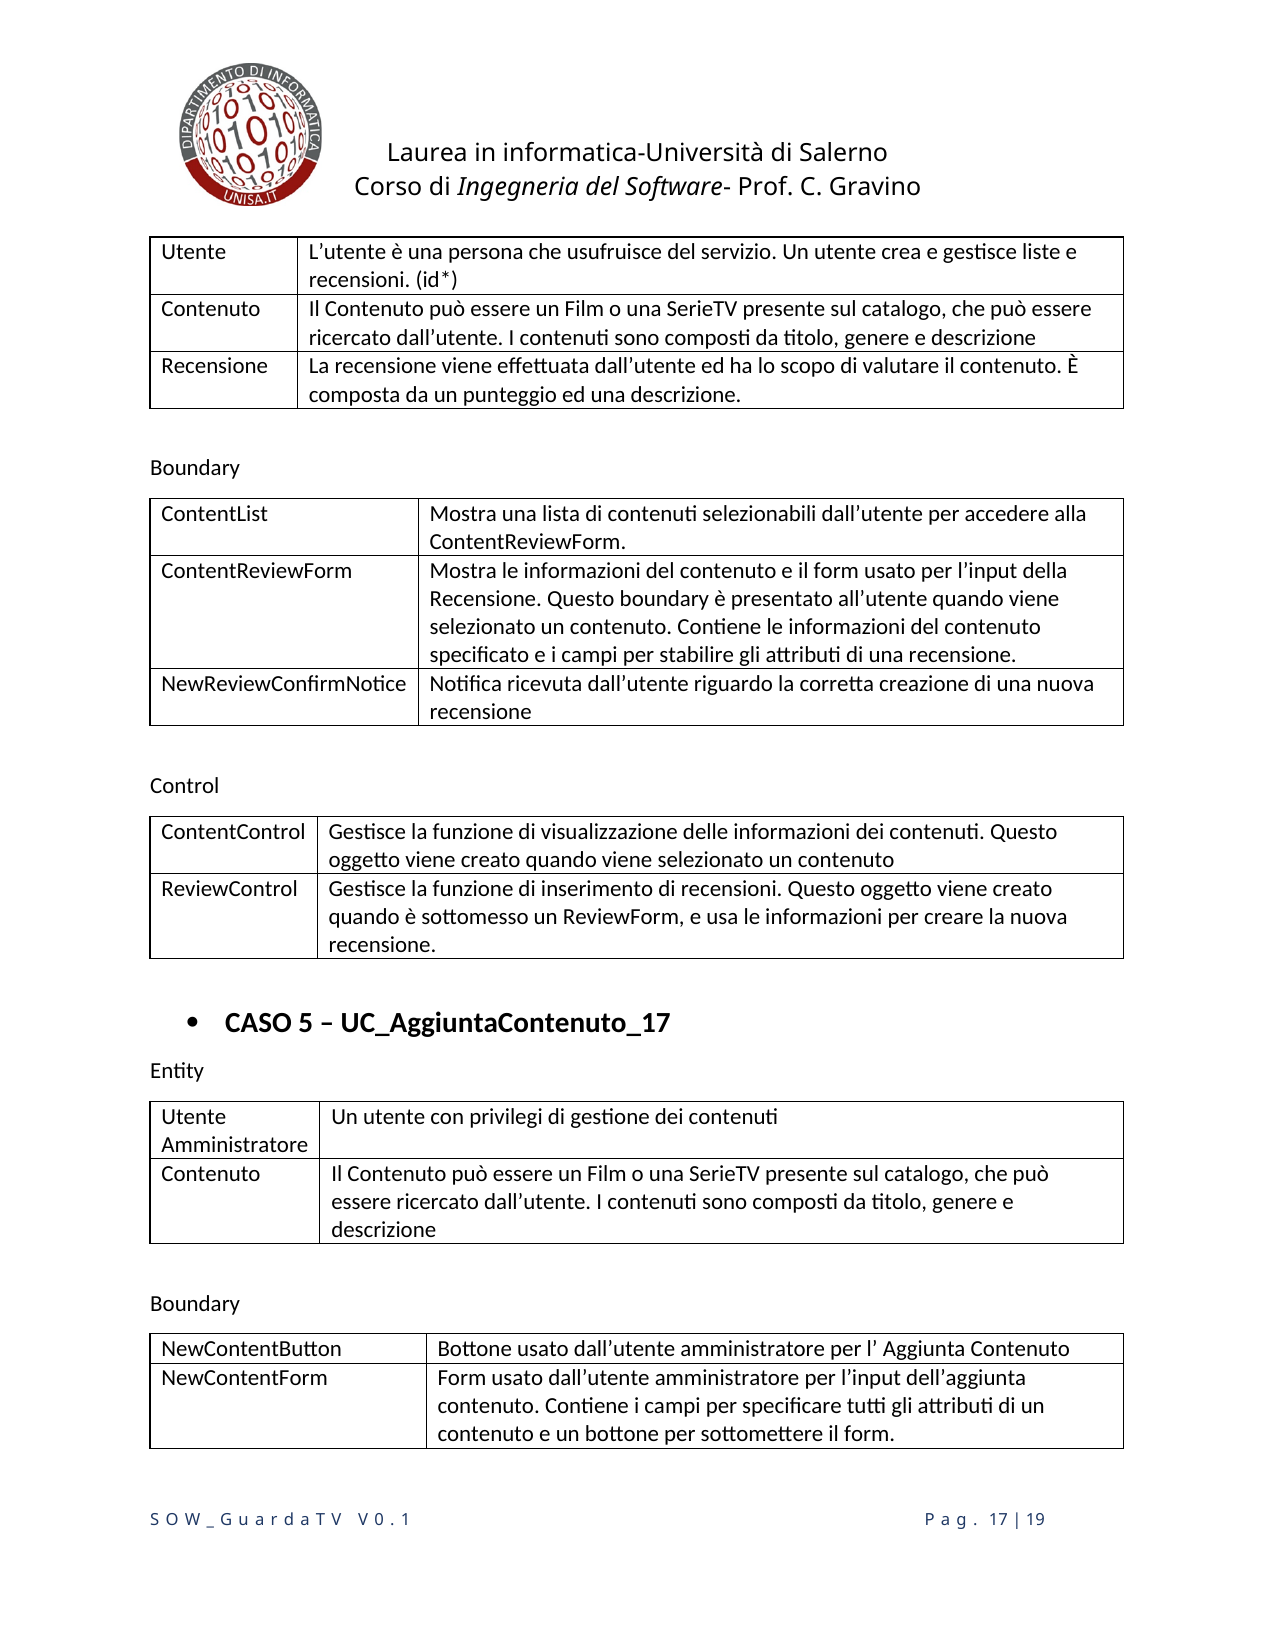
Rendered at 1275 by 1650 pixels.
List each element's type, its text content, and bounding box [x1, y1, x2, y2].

table_cell NewReviewConfirmNotice [151, 669, 418, 725]
table_cell Il Contenuto può essere un Film o una SerieTV presente sul catalogo, che può essere ricercato dall’utente. I contenuti sono composti da titolo, genere e descrizione [298, 295, 1123, 351]
text Boundary [150, 1289, 1125, 1317]
table_header L’utente è una persona che usufruisce del servizio. Un utente crea e gestisce liste e recensioni. (id*) [298, 238, 1123, 293]
text Control [150, 771, 1125, 799]
table_cell Mostra le informazioni del contenuto e il form usato per l’input della Recensione. Questo boundary è presentato all’utente quando viene selezionato un contenuto. Contiene le informazioni del contenuto specificato e i campi per stabilire gli attributi di una recensione. [419, 556, 1123, 668]
table_cell Form usato dall’utente amministratore per l’input dell’aggiunta contenuto. Contiene i campi per specificare tutti gli attributi di un contenuto e un bottone per sottomettere il form. [427, 1364, 1123, 1447]
table_header NewContentButton [151, 1334, 426, 1362]
table_header Bottone usato dall’utente amministratore per l’ Aggiunta Contenuto [427, 1334, 1123, 1362]
table_cell Contenuto [151, 295, 297, 351]
text Boundary [150, 453, 1125, 481]
table_header ContentList [151, 499, 418, 555]
table_header Gestisce la funzione di visualizzazione delle informazioni dei contenuti. Questo oggetto viene creato quando viene selezionato un contenuto [318, 817, 1123, 873]
table_cell Gestisce la funzione di inserimento di recensioni. Questo oggetto viene creato quando è sottomesso un ReviewForm, e usa le informazioni per creare la nuova recensione. [318, 874, 1123, 958]
table_cell Notifica ricevuta dall’utente riguardo la corretta creazione di una nuova recensione [419, 669, 1123, 725]
text Entity [150, 1056, 1125, 1084]
table_cell NewContentForm [151, 1364, 426, 1447]
table_cell Recensione [151, 352, 297, 408]
table_header ContentControl [151, 817, 317, 873]
table_header Un utente con privilegi di gestione dei contenuti [320, 1102, 1123, 1158]
table_cell ContentReviewForm [151, 556, 418, 668]
table_cell Contenuto [151, 1159, 319, 1243]
table_cell La recensione viene effettuata dall’utente ed ha lo scopo di valutare il contenuto. È composta da un punteggio ed una descrizione. [298, 352, 1123, 408]
table_cell Il Contenuto può essere un Film o una SerieTV presente sul catalogo, che può essere ricercato dall’utente. I contenuti sono composti da titolo, genere e descrizione [320, 1159, 1123, 1243]
list CASO 5 – UC_AggiuntaContenuto_17 [187, 1004, 1125, 1039]
table_header Utente [151, 238, 297, 293]
table_cell ReviewControl [151, 874, 317, 958]
table_header Mostra una lista di contenuti selezionabili dall’utente per accedere alla ContentReviewForm. [419, 499, 1123, 555]
table_header Utente Amministratore [151, 1102, 319, 1158]
